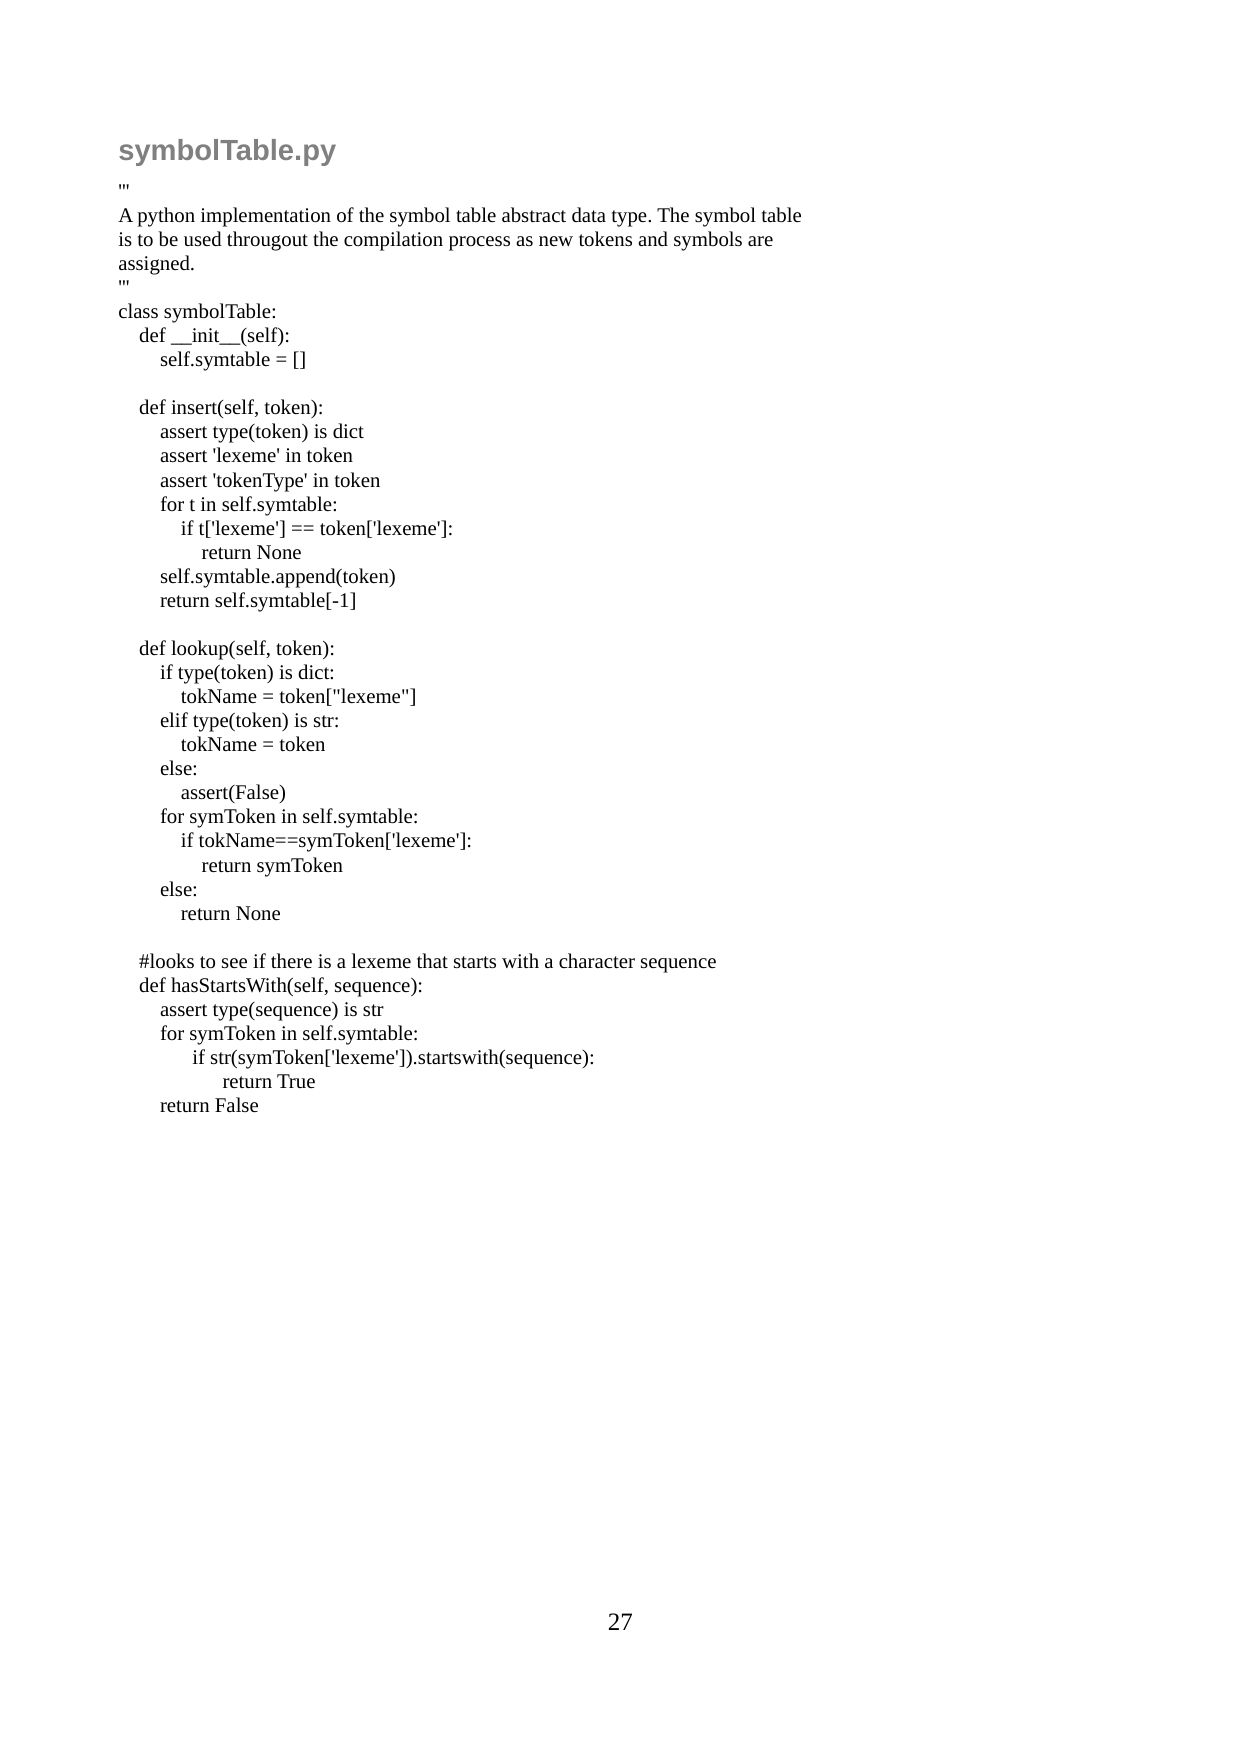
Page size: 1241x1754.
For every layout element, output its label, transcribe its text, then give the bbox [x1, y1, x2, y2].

text assert(False) [118, 780, 1122, 804]
text if t['lexeme'] == token['lexeme']: [118, 516, 1122, 540]
text assert 'tokenType' in token [118, 467, 1122, 492]
text self.symtable = [] [118, 347, 1122, 371]
text assert 'lexeme' in token [118, 443, 1122, 467]
text else: [118, 877, 1122, 901]
text is to be used througout the compilation process as new tokens and symbols are [118, 227, 1122, 251]
text elif type(token) is str: [118, 708, 1122, 732]
text return None [118, 901, 1122, 925]
text return False [118, 1093, 1122, 1117]
text #looks to see if there is a lexeme that starts with a character sequence [118, 949, 1122, 973]
text if str(symToken['lexeme']).startswith(sequence): [118, 1045, 1122, 1069]
text return True [118, 1069, 1122, 1093]
text assigned. [118, 251, 1122, 275]
text assert type(sequence) is str [118, 997, 1122, 1021]
text self.symtable.append(token) [118, 564, 1122, 588]
text class symbolTable: [118, 299, 1122, 323]
text for symToken in self.symtable: [118, 804, 1122, 828]
text else: [118, 756, 1122, 780]
text assert type(token) is dict [118, 419, 1122, 443]
text tokName = token [118, 732, 1122, 756]
subtitle symbolTable.py [118, 133, 1122, 166]
text return symToken [118, 852, 1122, 877]
text def hasStartsWith(self, sequence): [118, 973, 1122, 997]
text if type(token) is dict: [118, 660, 1122, 684]
text return self.symtable[-1] [118, 588, 1122, 612]
text for t in self.symtable: [118, 492, 1122, 516]
text for symToken in self.symtable: [118, 1021, 1122, 1045]
text def __init__(self): [118, 323, 1122, 347]
text if tokName==symToken['lexeme']: [118, 828, 1122, 852]
text ''' [118, 275, 1122, 299]
text ''' [118, 179, 1122, 203]
text tokName = token["lexeme"] [118, 684, 1122, 708]
text return None [118, 540, 1122, 564]
text def lookup(self, token): [118, 636, 1122, 660]
text A python implementation of the symbol table abstract data type. The symbol table [118, 203, 1122, 227]
text def insert(self, token): [118, 395, 1122, 419]
